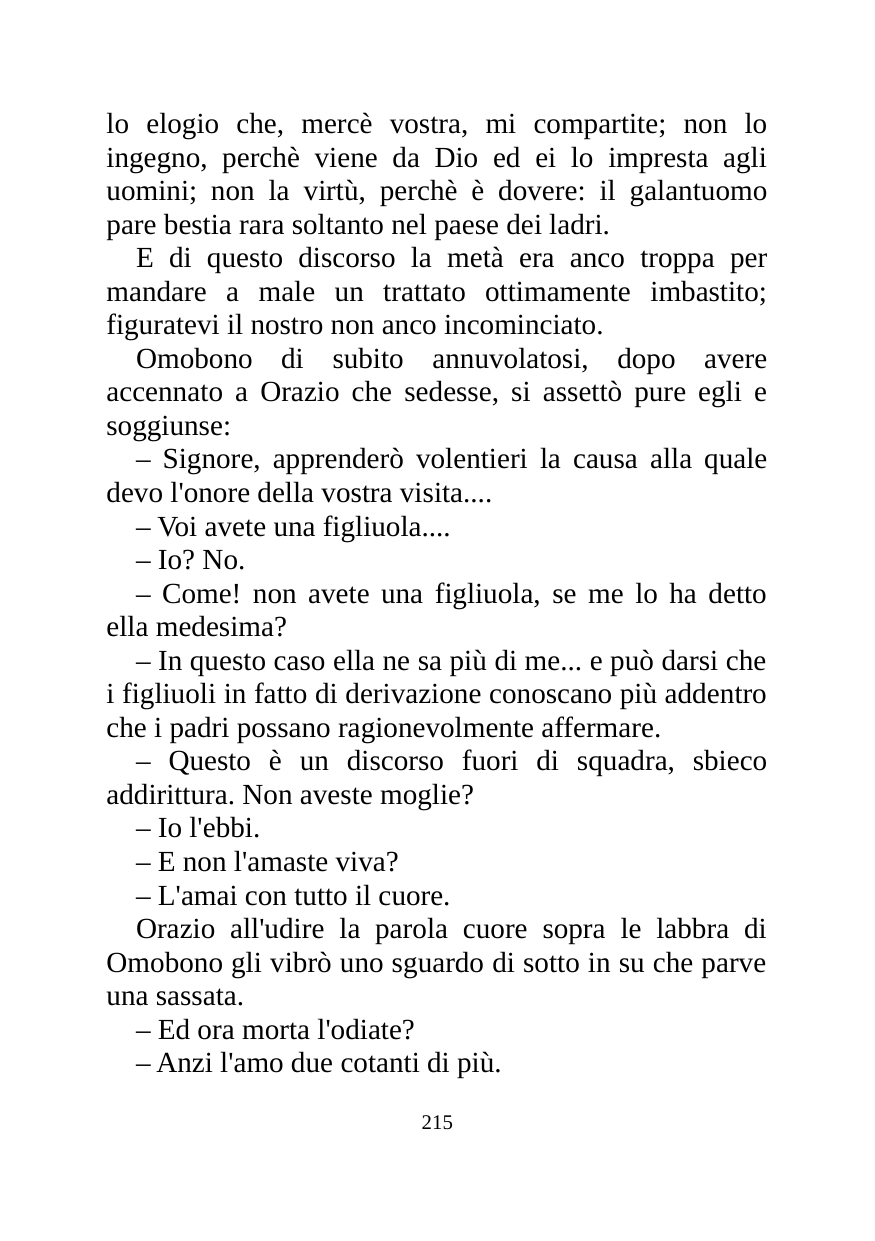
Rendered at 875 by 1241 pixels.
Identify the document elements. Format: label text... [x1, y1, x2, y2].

text lo elogio che, mercè vostra, mi compartite; non lo ingegno, perchè viene da Dio ed ei lo impresta agli uomini; non la virtù, perchè è dovere: il galantuomo pare bestia rara soltanto nel paese dei ladri. [106, 106, 768, 240]
text Omobono di subito annuvolatosi, dopo avere accennato a Orazio che sedesse, si assettò pure egli e soggiunse: [106, 341, 768, 442]
text – Questo è un discorso fuori di squadra, sbieco addirittura. Non aveste moglie? [106, 743, 768, 811]
text – Ed ora morta l'odiate? [106, 1012, 768, 1045]
text – L'amai con tutto il cuore. [106, 878, 768, 911]
text – In questo caso ella ne sa più di me... e può darsi che i figliuoli in fatto di derivazione conoscano più addentro che i padri possano ragionevolmente affermare. [106, 643, 768, 743]
text Orazio all'udire la parola cuore sopra le labbra di Omobono gli vibrò uno sguardo di sotto in su che parve una sassata. [106, 911, 768, 1012]
text E di questo discorso la metà era anco troppa per mandare a male un trattato ottimamente imbastito; figuratevi il nostro non anco incominciato. [106, 240, 768, 341]
text – Signore, apprenderò volentieri la causa alla quale devo l'onore della vostra visita.... [106, 442, 768, 509]
text – Io? No. [106, 542, 768, 576]
text – E non l'amaste viva? [106, 844, 768, 878]
text – Voi avete una figliuola.... [106, 509, 768, 542]
text – Come! non avete una figliuola, se me lo ha detto ella medesima? [106, 576, 768, 643]
text – Io l'ebbi. [106, 811, 768, 844]
text – Anzi l'amo due cotanti di più. [106, 1045, 768, 1079]
